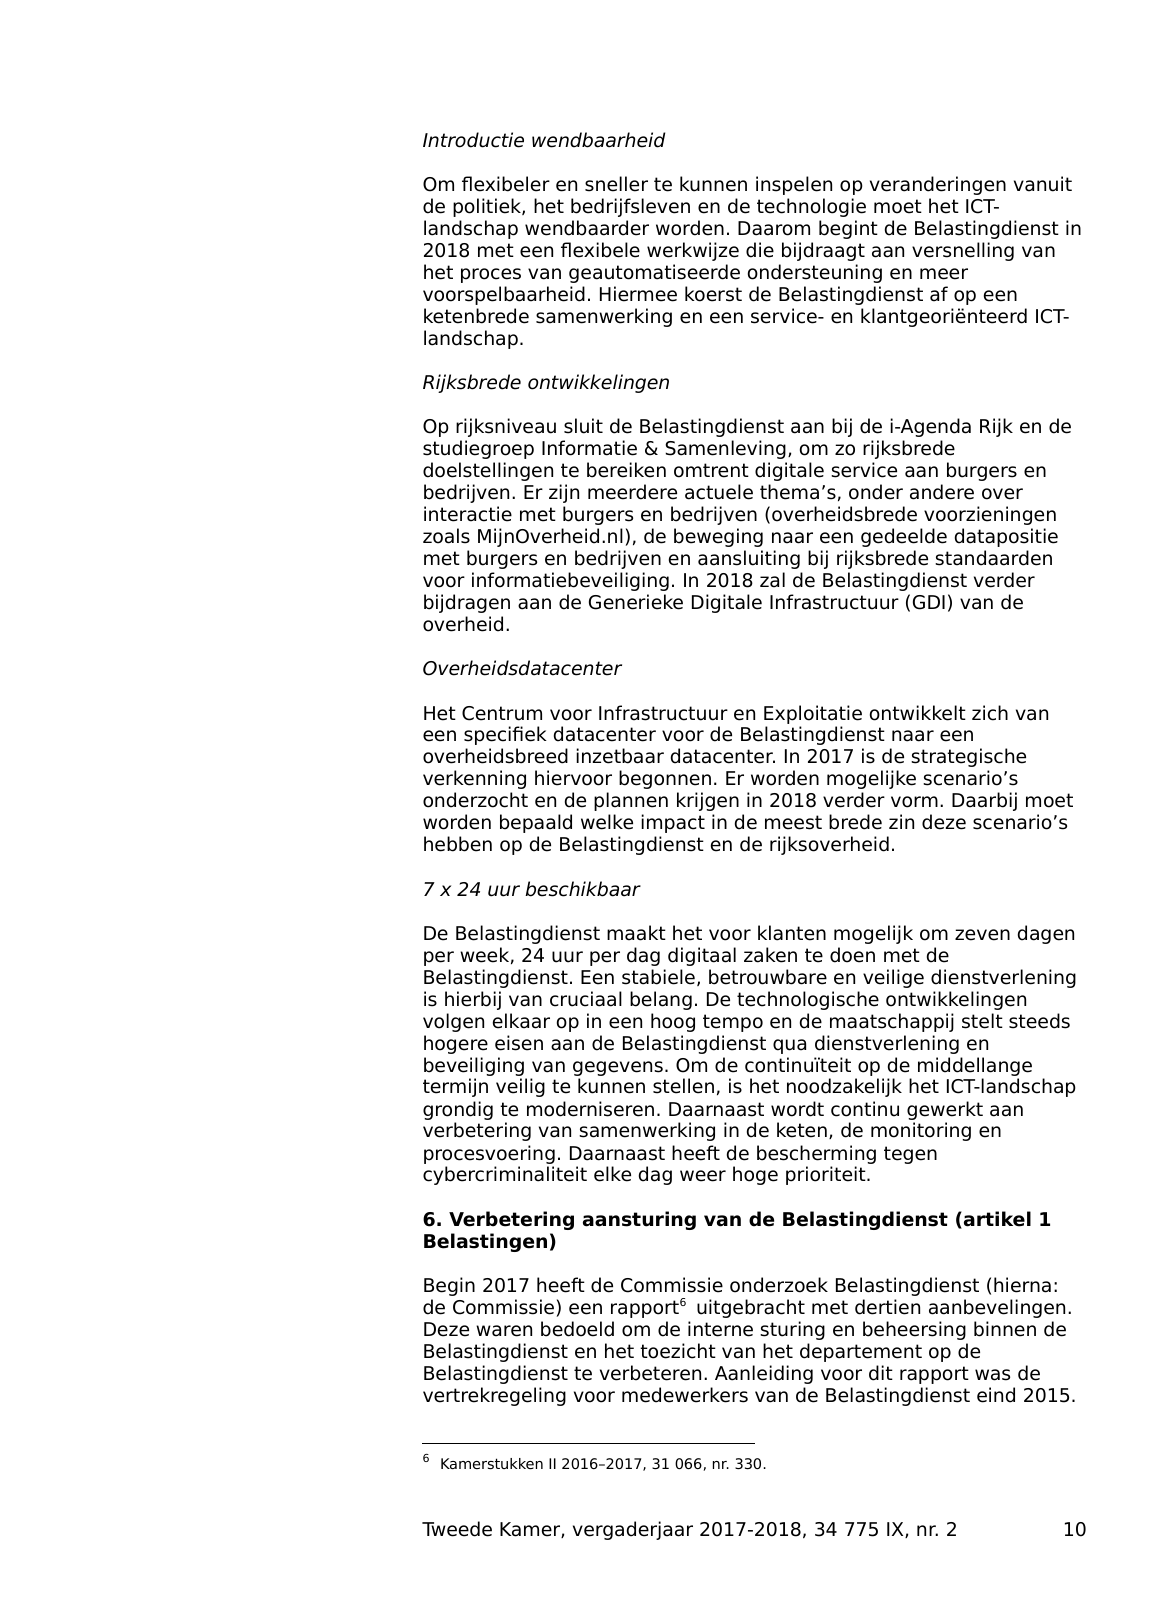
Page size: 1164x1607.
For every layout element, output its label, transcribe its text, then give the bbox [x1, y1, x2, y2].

text Om flexibeler en sneller te kunnen inspelen op veranderingen vanuit de politiek, het bedrijfsleven en de technologie moet het ICT-landschap wendbaarder worden. Daarom begint de Belastingdienst in 2018 met een flexibele werkwijze die bijdraagt aan versnelling van het proces van geautomatiseerde ondersteuning en meer voorspelbaarheid. Hiermee koerst de Belastingdienst af op een ketenbrede samenwerking en een service- en klantgeoriënteerd ICT-landschap. [422, 174, 1087, 350]
subtitle Overheidsdatacenter [422, 658, 1087, 680]
text Op rijksniveau sluit de Belastingdienst aan bij de i-Agenda Rijk en de studiegroep Informatie & Samenleving, om zo rijksbrede doelstellingen te bereiken omtrent digitale service aan burgers en bedrijven. Er zijn meerdere actuele thema’s, onder andere over interactie met burgers en bedrijven (overheidsbrede voorzieningen zoals MijnOverheid.nl), de beweging naar een gedeelde datapositie met burgers en bedrijven en aansluiting bij rijksbrede standaarden voor informatiebeveiliging. In 2018 zal de Belastingdienst verder bijdragen aan de Generieke Digitale Infrastructuur (GDI) van de overheid. [422, 416, 1087, 636]
subtitle Introductie wendbaarheid [422, 130, 1087, 152]
text Het Centrum voor Infrastructuur en Exploitatie ontwikkelt zich van een specifiek datacenter voor de Belastingdienst naar een overheidsbreed inzetbaar datacenter. In 2017 is de strategische verkenning hiervoor begonnen. Er worden mogelijke scenario’s onderzocht en de plannen krijgen in 2018 verder vorm. Daarbij moet worden bepaald welke impact in de meest brede zin deze scenario’s hebben op de Belastingdienst en de rijksoverheid. [422, 702, 1087, 856]
subtitle Rijksbrede ontwikkelingen [422, 372, 1087, 394]
text Kamerstukken II 2016–2017, 31 066, nr. 330. [422, 1452, 1087, 1474]
subtitle 7 x 24 uur beschikbaar [422, 878, 1087, 900]
text De Belastingdienst maakt het voor klanten mogelijk om zeven dagen per week, 24 uur per dag digitaal zaken te doen met de Belastingdienst. Een stabiele, betrouwbare en veilige dienstverlening is hierbij van cruciaal belang. De technologische ontwikkelingen volgen elkaar op in een hoog tempo en de maatschappij stelt steeds hogere eisen aan de Belastingdienst qua dienstverlening en beveiliging van gegevens. Om de continuïteit op de middellange termijn veilig te kunnen stellen, is het noodzakelijk het ICT-landschap grondig te moderniseren. Daarnaast wordt continu gewerkt aan verbetering van samenwerking in de keten, de monitoring en procesvoering. Daarnaast heeft de bescherming tegen cybercriminaliteit elke dag weer hoge prioriteit. [422, 923, 1087, 1186]
subtitle 6. Verbetering aansturing van de Belastingdienst (artikel 1 Belastingen) [422, 1208, 1087, 1252]
text Begin 2017 heeft de Commissie onderzoek Belastingdienst (hierna: de Commissie) een rapport uitgebracht met dertien aanbevelingen. Deze waren bedoeld om de interne sturing en beheersing binnen de Belastingdienst en het toezicht van het departement op de Belastingdienst te verbeteren. Aanleiding voor dit rapport was de vertrekregeling voor medewerkers van de Belastingdienst eind 2015. [422, 1275, 1087, 1407]
